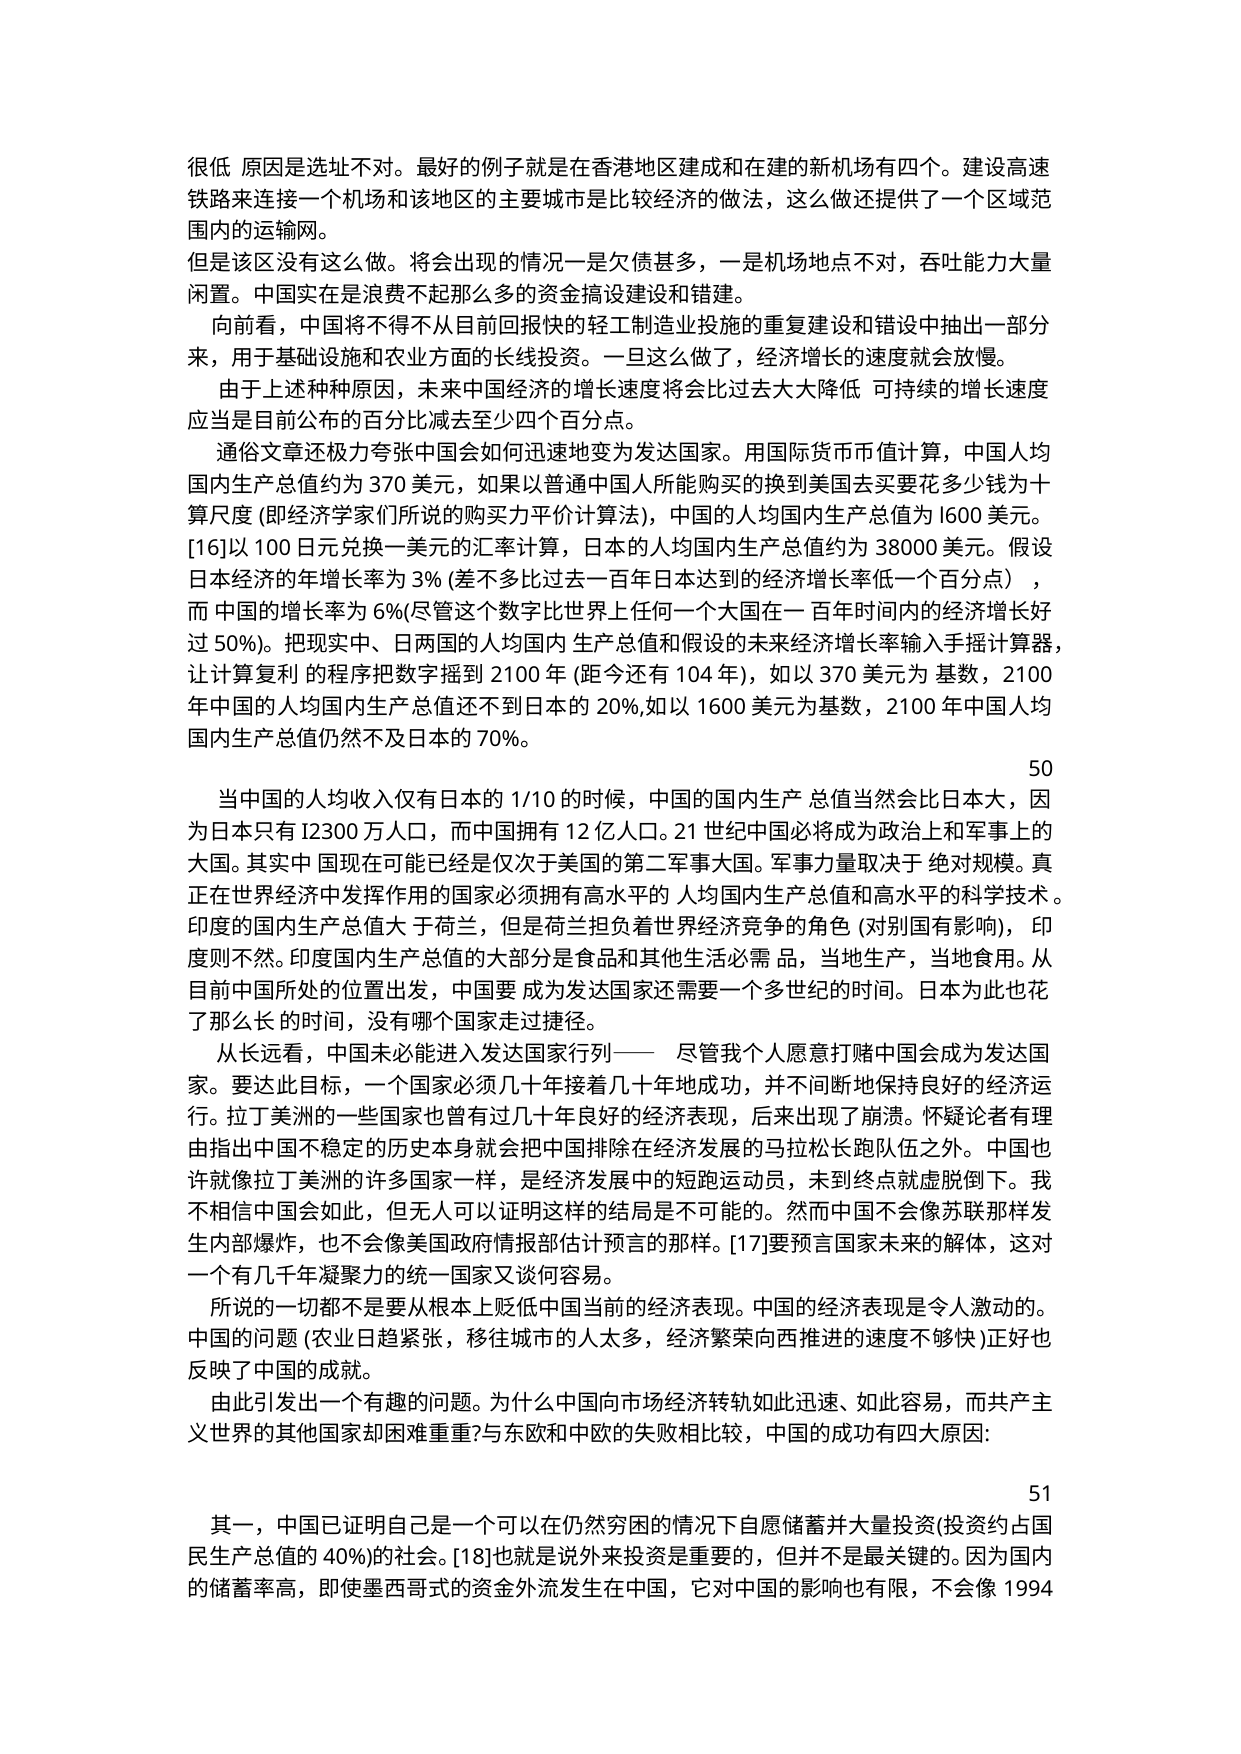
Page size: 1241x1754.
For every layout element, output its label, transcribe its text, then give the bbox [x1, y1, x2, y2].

text 从长远看，中国未必能进入发达国家行列—— 尽管我个人愿意打赌中国会成为发达国家。要达此目标，一个国家必须几十年接着几十年地成功，并不间断地保持良好的经济运行。拉丁美洲的一些国家也曾有过几十年良好的经济表现，后来出现了崩溃。怀疑论者有理由指出中国不稳定的历史本身就会把中国排除在经济发展的马拉松长跑队伍之外。中国也许就像拉丁美洲的许多国家一样，是经济发展中的短跑运动员，未到终点就虚脱倒下。我不相信中国会如此，但无人可以证明这样的结局是不可能的。然而中国不会像苏联那样发生内部爆炸，也不会像美国政府情报部估计预言的那样。[17]要预言国家未来的解体，这对一个有几千年凝聚力的统一国家又谈何容易。 [187, 1036, 1053, 1289]
text 51 [187, 1478, 1053, 1508]
text 由此引发出一个有趣的问题。为什么中国向市场经济转轨如此迅速、如此容易，而共产主义世界的其他国家却困难重重?与东欧和中欧的失败相比较，中国的成功有四大原因: [187, 1384, 1053, 1448]
text 由于上述种种原因，未来中国经济的增长速度将会比过去大大降低 可持续的增长速度应当是目前公布的百分比减去至少四个百分点。 [187, 372, 1053, 435]
text 50 [187, 753, 1053, 782]
text 很低 原因是选址不对。最好的例子就是在香港地区建成和在建的新机场有四个。建设高速铁路来连接一个机场和该地区的主要城市是比较经济的做法，这么做还提供了一个区域范围内的运输网。 [187, 150, 1053, 245]
text 其一，中国已证明自己是一个可以在仍然穷困的情况下自愿储蓄并大量投资(投资约占国民生产总值的40%)的社会。[18]也就是说外来投资是重要的，但并不是最关键的。因为国内的储蓄率高，即使墨西哥式的资金外流发生在中国，它对中国的影响也有限，不会像1994 [187, 1508, 1053, 1603]
text 但是该区没有这么做。将会出现的情况一是欠债甚多，一是机场地点不对，吞吐能力大量闲置。中国实在是浪费不起那么多的资金搞设建设和错建。 [187, 245, 1053, 308]
text 当中国的人均收入仅有日本的1/10的时候，中国的国内生产 总值当然会比日本大，因为日本只有I2300万人口，而中国拥有 12亿人口。21世纪中国必将成为政治上和军事上的大国。其实中 国现在可能已经是仅次于美国的第二军事大国。军事力量取决于 绝对规模。真正在世界经济中发挥作用的国家必须拥有高水平的 人均国内生产总值和高水平的科学技术。印度的国内生产总值大 于荷兰，但是荷兰担负着世界经济竞争的角色 (对别国有影响)， 印度则不然。印度国内生产总值的大部分是食品和其他生活必需 品，当地生产，当地食用。从目前中国所处的位置出发，中国要 成为发达国家还需要一个多世纪的时间。日本为此也花了那么长 的时间，没有哪个国家走过捷径。 [187, 782, 1053, 1036]
text 通俗文章还极力夸张中国会如何迅速地变为发达国家。用国际货币币值计算，中国人均国内生产总值约为370美元，如果以普通中国人所能购买的换到美国去买要花多少钱为十算尺度 (即经济学家们所说的购买力平价计算法)，中国的人均国内生产总值为l600美元。[16]以100日元兑换一美元的汇率计算，日本的人均国内生产总值约为38000美元。假设日本经济的年增长率为3% (差不多比过去一百年日本达到的经济增长率低一个百分点） ， 而 中国的增长率为6%(尽管这个数字比世界上任何一个大国在一 百年时间内的经济增长好过50%)。把现实中、日两国的人均国内 生产总值和假设的未来经济增长率输入手摇计算器，让计算复利 的程序把数字摇到2100年 (距今还有104年)，如以370美元为 基数，2100年中国的人均国内生产总值还不到日本的20%,如以 1600美元为基数，2100年中国人均国内生产总值仍然不及日本的 70%。 [187, 435, 1053, 753]
text 向前看，中国将不得不从目前回报快的轻工制造业投施的重复建设和错设中抽出一部分来，用于基础设施和农业方面的长线投资。一旦这么做了，经济增长的速度就会放慢。 [187, 308, 1053, 372]
text 所说的一切都不是要从根本上贬低中国当前的经济表现。中国的经济表现是令人激动的。中国的问题 (农业日趋紧张，移往城市的人太多，经济繁荣向西推进的速度不够快)正好也反映了中国的成就。 [187, 1289, 1053, 1384]
